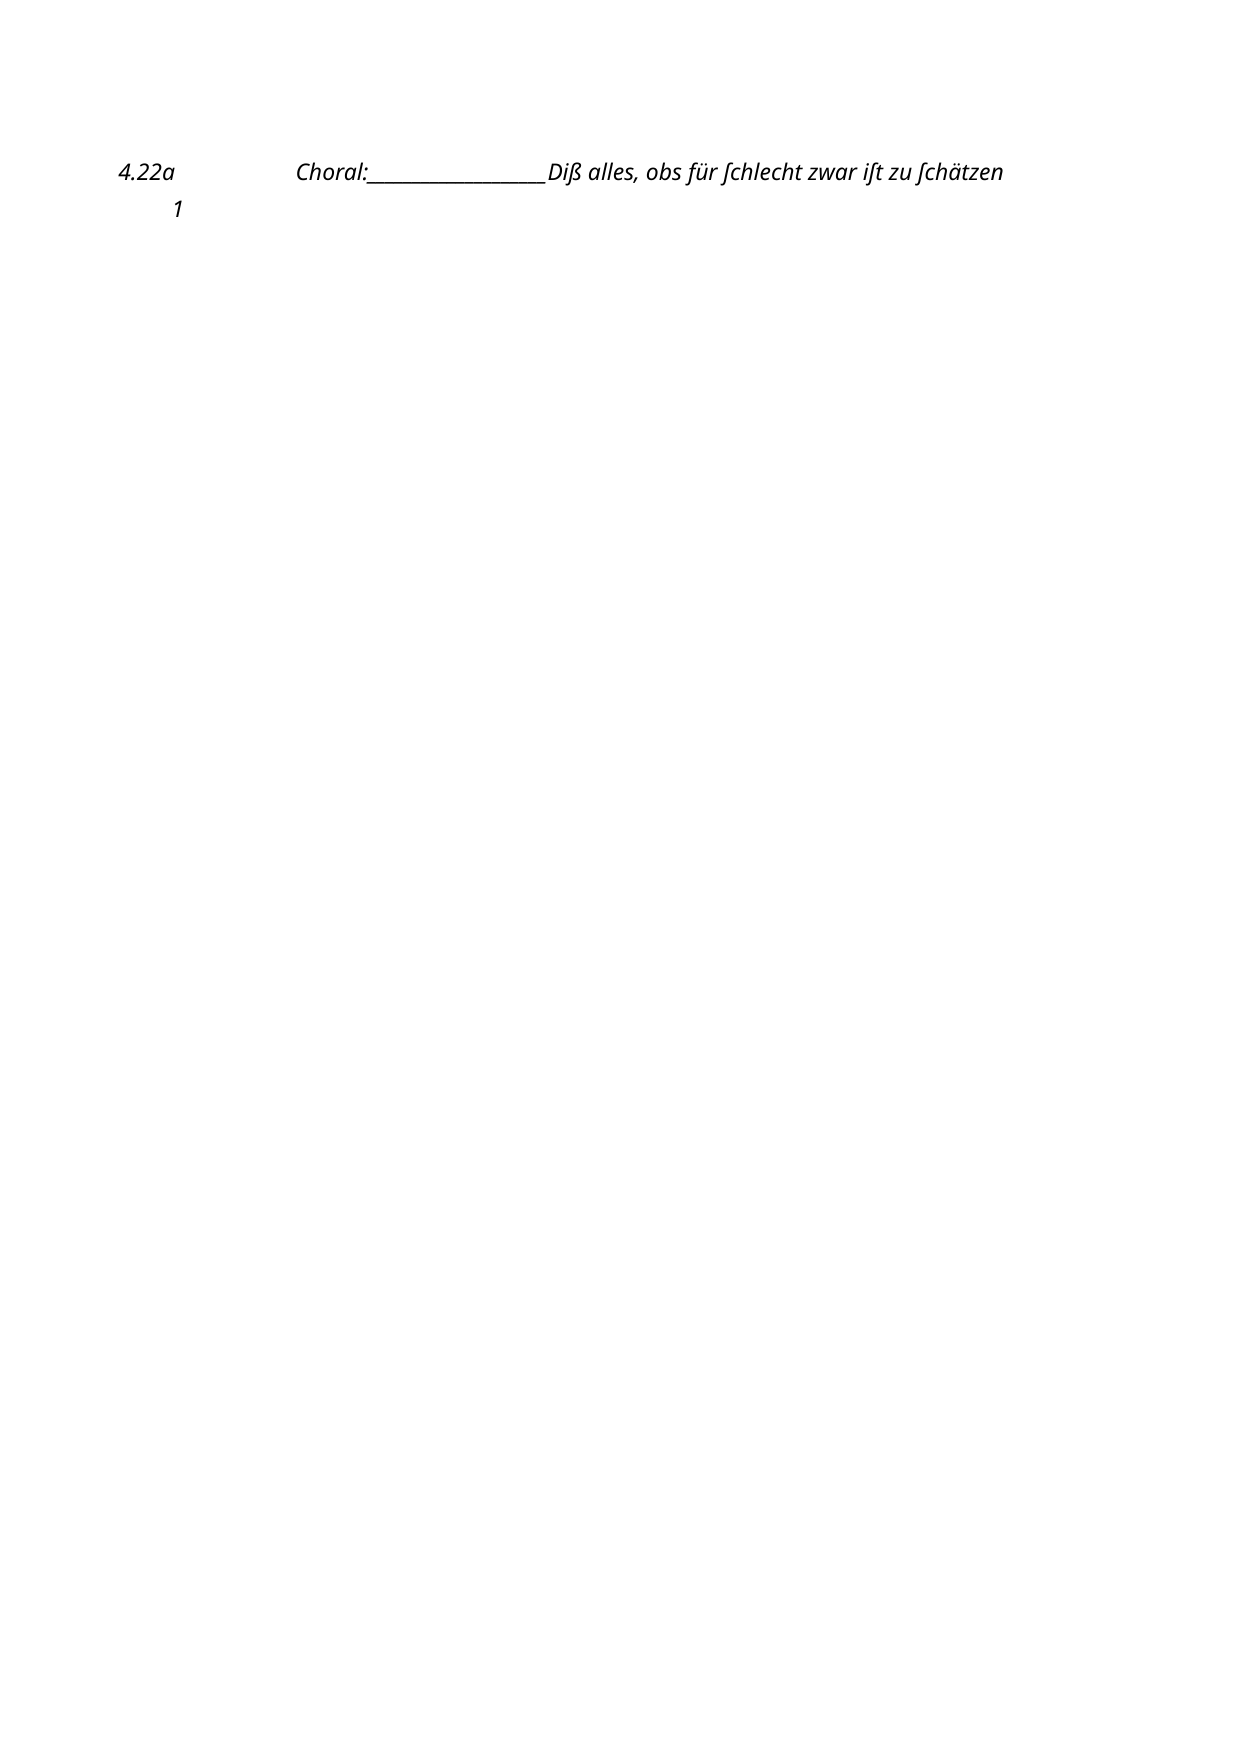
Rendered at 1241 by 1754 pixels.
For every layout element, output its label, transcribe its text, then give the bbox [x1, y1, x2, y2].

text 4.22a Choral: Diß alles, obs für ſchlecht zwar iſt zu ſchätzen 1 [118, 156, 1004, 224]
